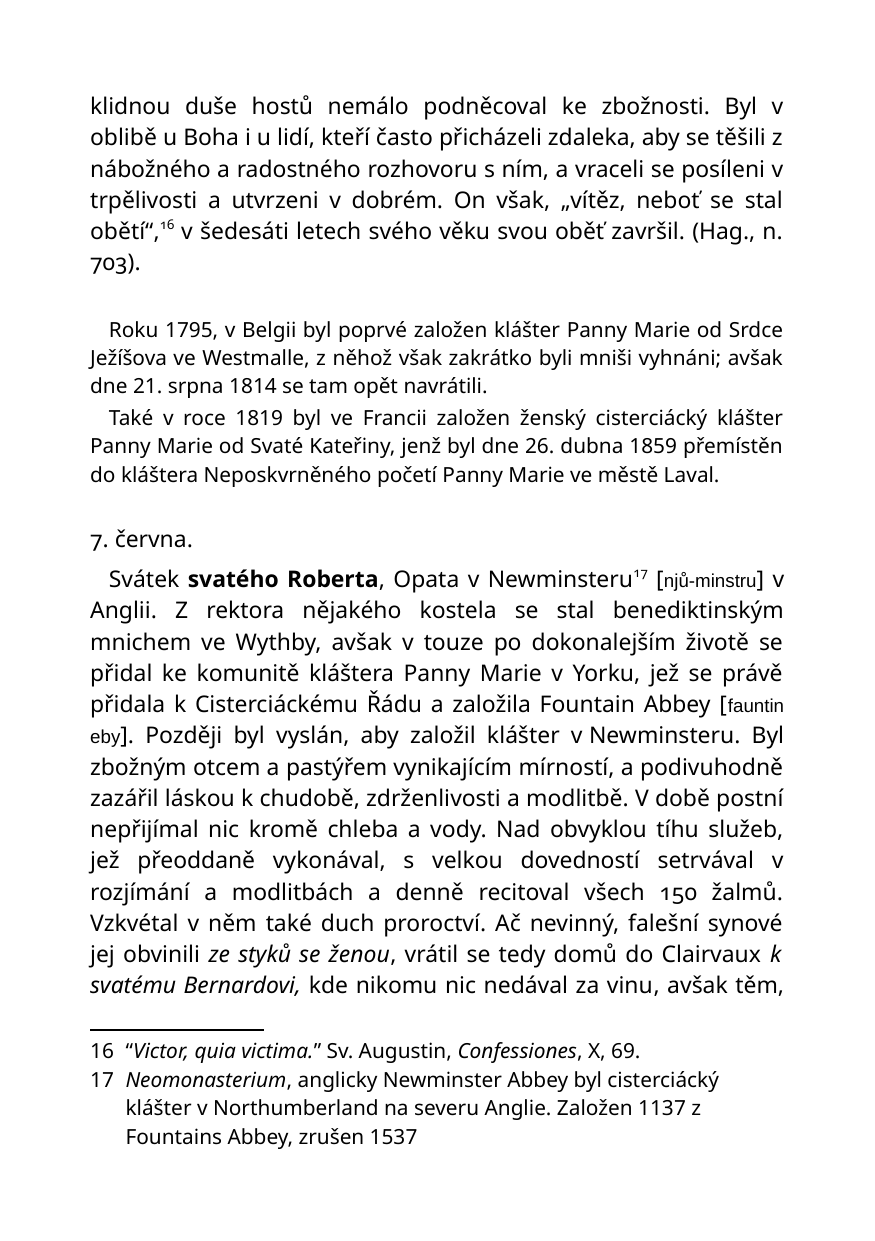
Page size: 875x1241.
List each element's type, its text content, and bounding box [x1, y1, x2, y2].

text Také v roce 1819 byl ve Francii založen ženský cisterciácký klášter Panny Marie od Svaté Kateřiny, jenž byl dne 26. dubna 1859 přemístěn do kláštera Neposkvrněného početí Panny Marie ve městě Laval. [90, 403, 784, 488]
text Neomonasterium, anglicky Newminster Abbey byl cisterciácký klášter v Northumberland na severu Anglie. Založen 1137 z Fountains Abbey, zrušen 1537 [90, 1065, 784, 1150]
text 7. června. [90, 523, 784, 554]
text “Victor, quia victima.” Sv. Augustin, Confessiones, X, 69. [90, 1036, 784, 1065]
text Roku 1795, v Belgii byl poprvé založen klášter Panny Marie od Srdce Ježíšova ve Westmalle, z něhož však zakrátko byli mniši vyhnáni; avšak dne 21. srpna 1814 se tam opět navrátili. [90, 315, 784, 400]
text klidnou duše hostů nemálo podněcoval ke zbožnosti. Byl v oblibě u Boha i u lidí, kteří často přicházeli zdaleka, aby se těšili z nábožného a radostného rozhovoru s ním, a vraceli se posíleni v trpělivosti a utvrzeni v dobrém. On však, „vítěz, neboť se stal obětí“, v šedesáti letech svého věku svou oběť završil. (Hag., n. 703). [90, 90, 784, 277]
text Svátek svatého Roberta, Opata v Newminsteru [njů-minstru] v Anglii. Z rektora nějakého kostela se stal benediktinským mnichem ve Wythby, avšak v touze po dokonalejším životě se přidal ke komunitě kláštera Panny Marie v Yorku, jež se právě přidala k Cisterciáckému Řádu a založila Fountain Abbey [fauntin eby]. Později byl vyslán, aby založil klášter v Newminsteru. Byl zbožným otcem a pastýřem vynikajícím mírností, a podivuhodně zazářil láskou k chudobě, zdrženlivosti a modlitbě. V době postní nepřijímal nic kromě chleba a vody. Nad obvyklou tíhu služeb, jež přeoddaně vykonával, s velkou dovedností setrvával v rozjímání a modlitbách a denně recitoval všech 150 žalmů. Vzkvétal v něm také duch proroctví. Ač nevinný, falešní synové jej obvinili ze styků se ženou, vrátil se tedy domů do Clairvaux k svatému Bernardovi, kde nikomu nic nedával za vinu, avšak těm, [90, 563, 784, 1000]
